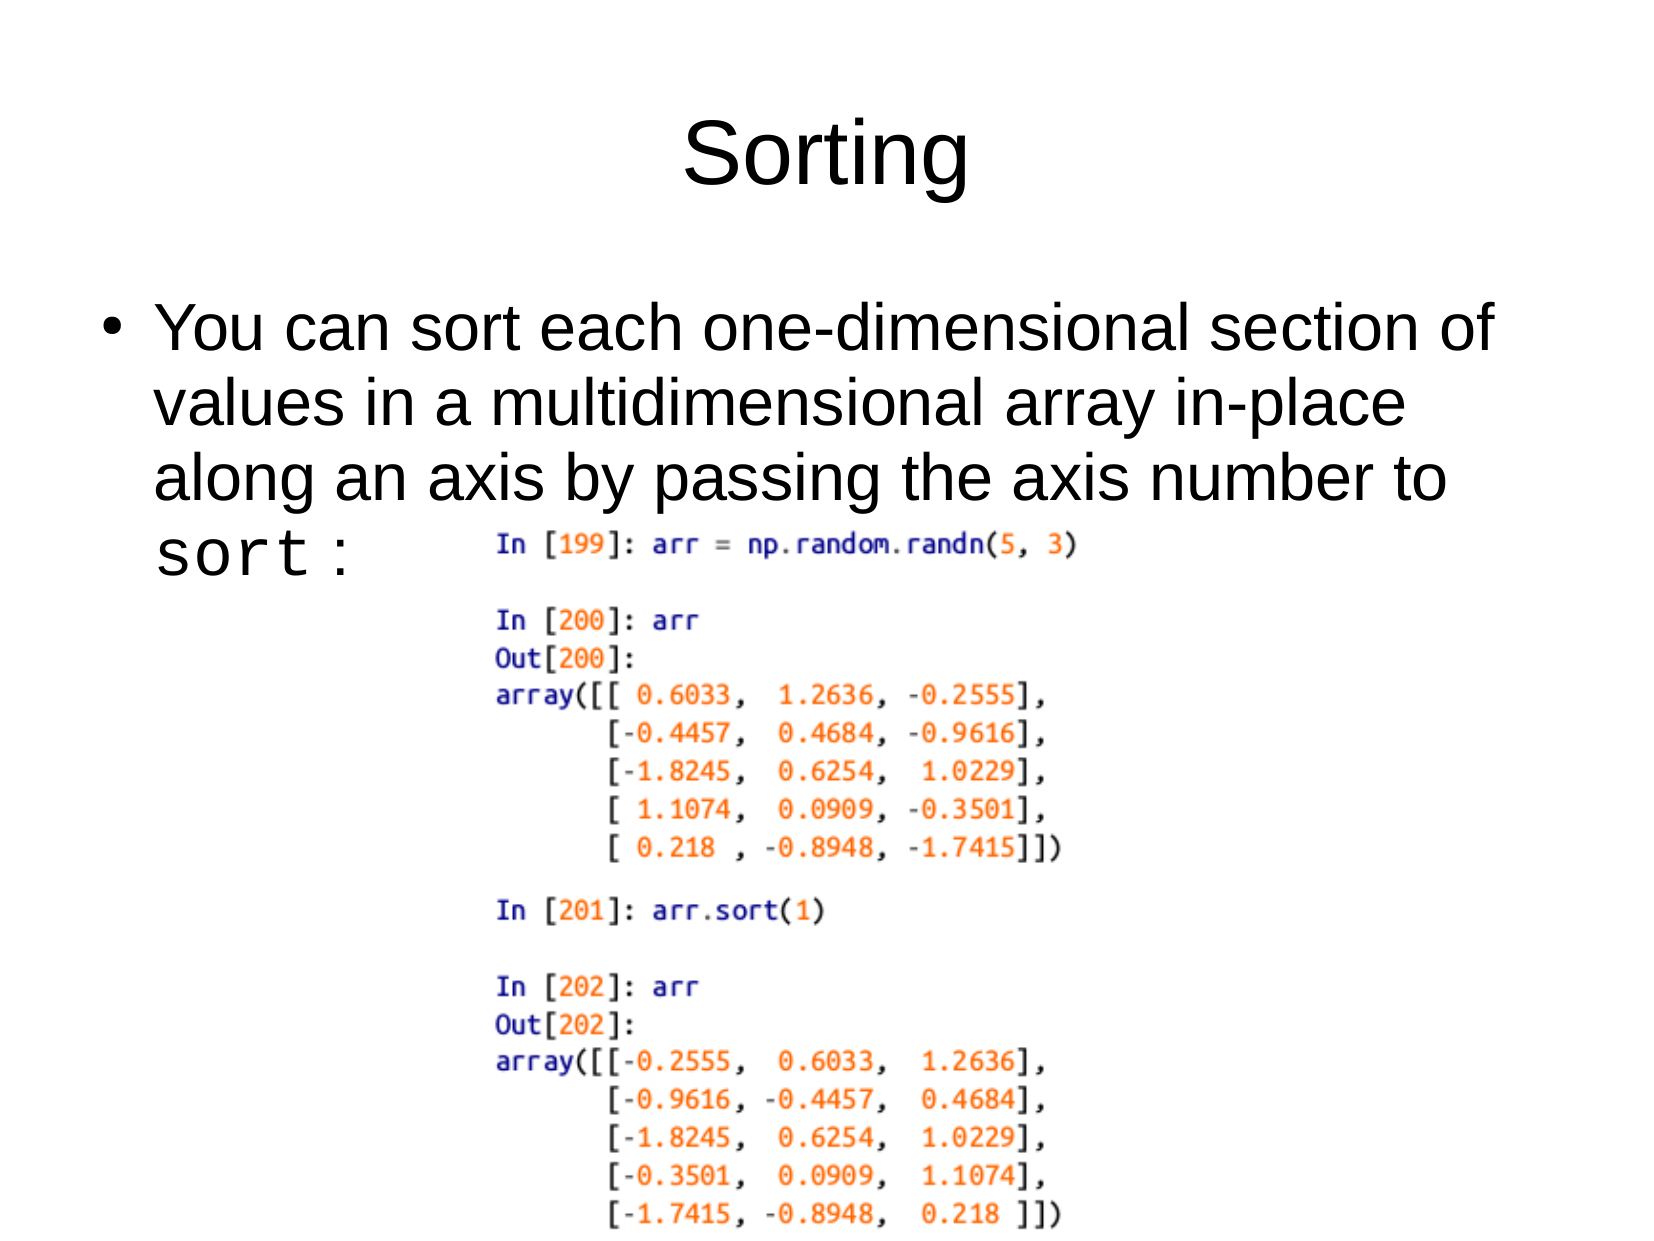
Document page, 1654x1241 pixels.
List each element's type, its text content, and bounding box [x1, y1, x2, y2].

list You can sort each one-dimensional section of values in a multidimensional array in-place along an axis by passing the axis number to sort : [82, 290, 1571, 1010]
title Sorting [82, 49, 1571, 257]
picture [492, 529, 1084, 1235]
